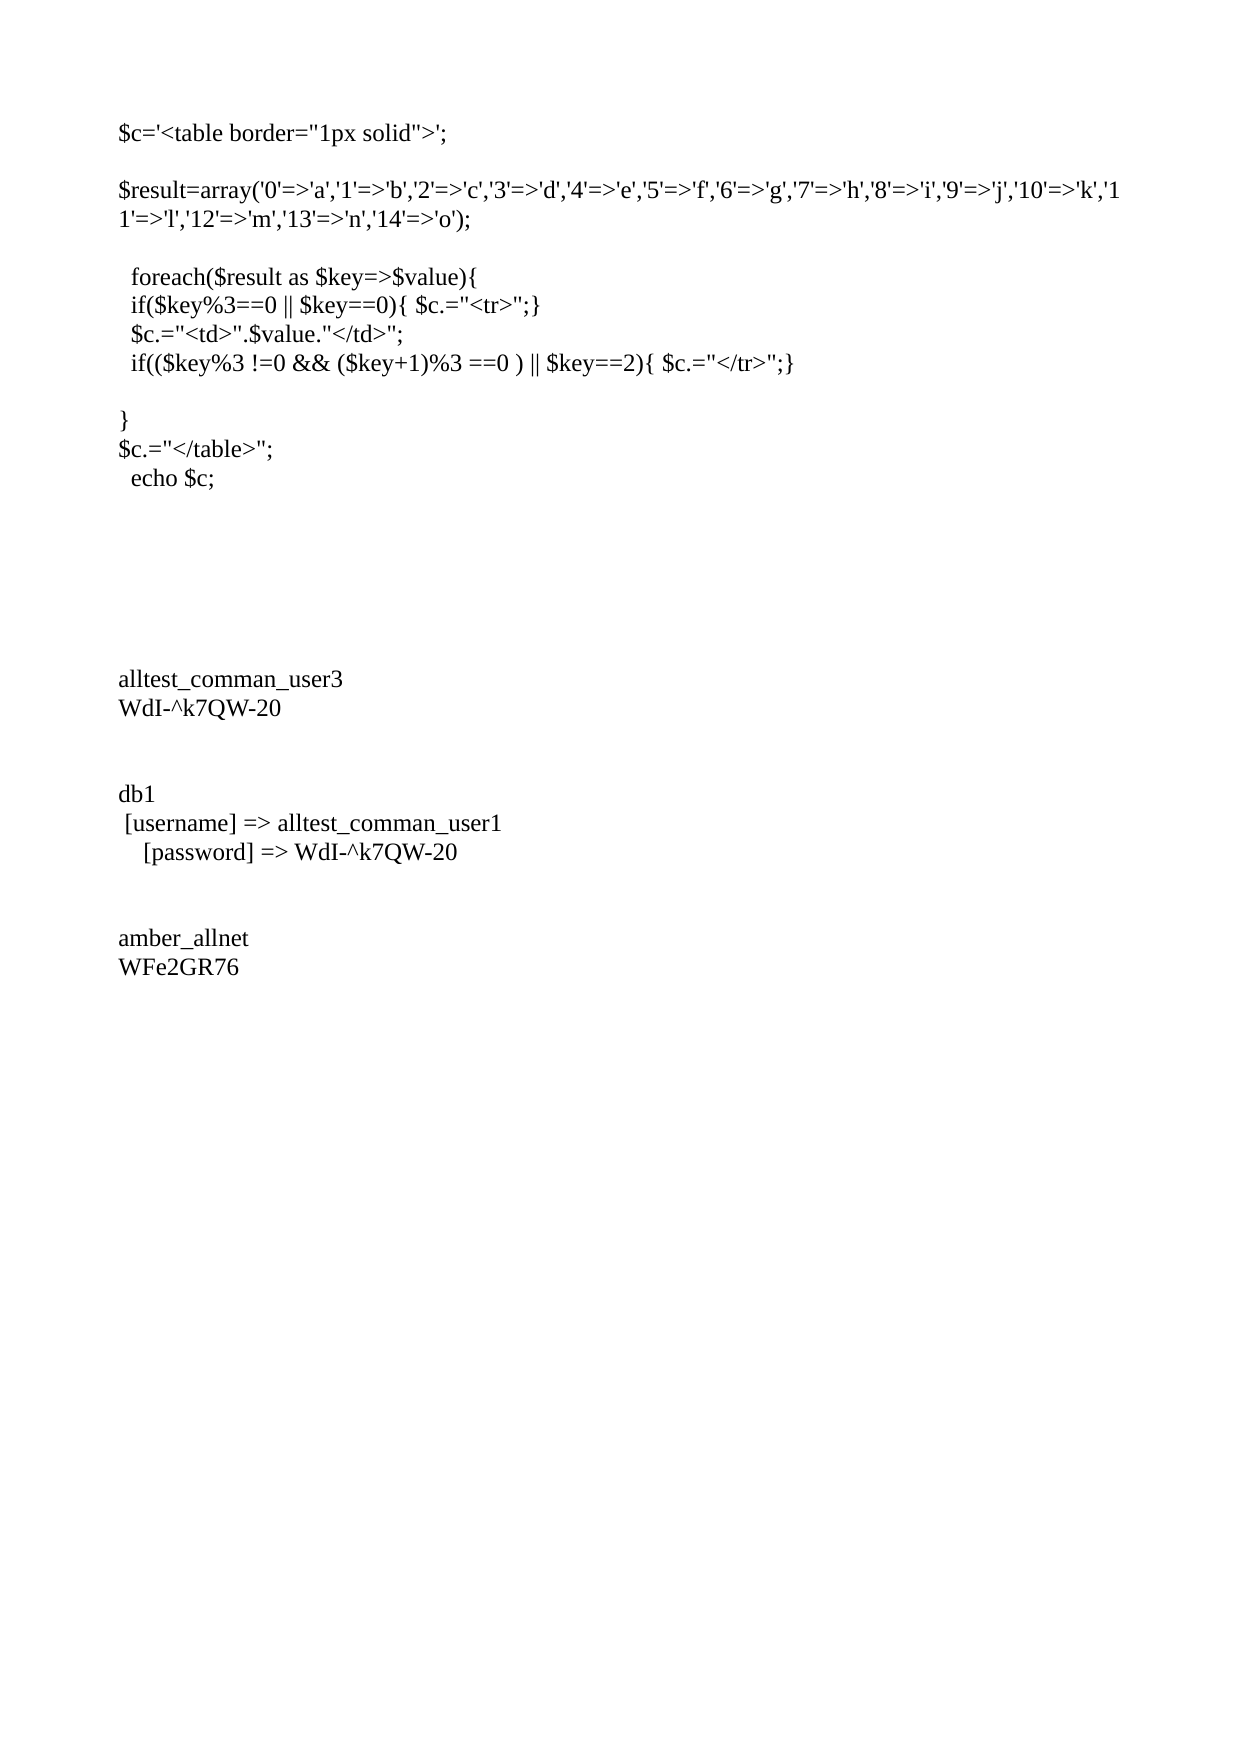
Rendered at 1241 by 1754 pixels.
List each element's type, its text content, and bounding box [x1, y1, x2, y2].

text if(($key%3 !=0 && ($key+1)%3 ==0 ) || $key==2){ $c.="</tr>";} [118, 348, 1122, 377]
text foreach($result as $key=>$value){ [118, 262, 1122, 291]
text $c.="</table>"; [118, 434, 1122, 463]
text echo $c; [118, 463, 1122, 492]
text $c='<table border="1px solid">'; [118, 118, 1122, 147]
text [username] => alltest_comman_user1 [118, 808, 1122, 837]
text WFe2GR76 [118, 952, 1122, 981]
text amber_allnet [118, 923, 1122, 952]
text if($key%3==0 || $key==0){ $c.="<tr>";} [118, 291, 1122, 319]
text } [118, 406, 1122, 434]
text alltest_comman_user3 [118, 664, 1122, 693]
text [password] => WdI-^k7QW-20 [118, 837, 1122, 866]
text db1 [118, 779, 1122, 808]
text WdI-^k7QW-20 [118, 693, 1122, 722]
text $c.="<td>".$value."</td>"; [118, 319, 1122, 348]
text $result=array('0'=>'a','1'=>'b','2'=>'c','3'=>'d','4'=>'e','5'=>'f','6'=>'g','7'=>'h','8'=>'i','9'=>'j','10'=>'k','11'=>'l','12'=>'m','13'=>'n','14'=>'o'); [118, 176, 1122, 233]
